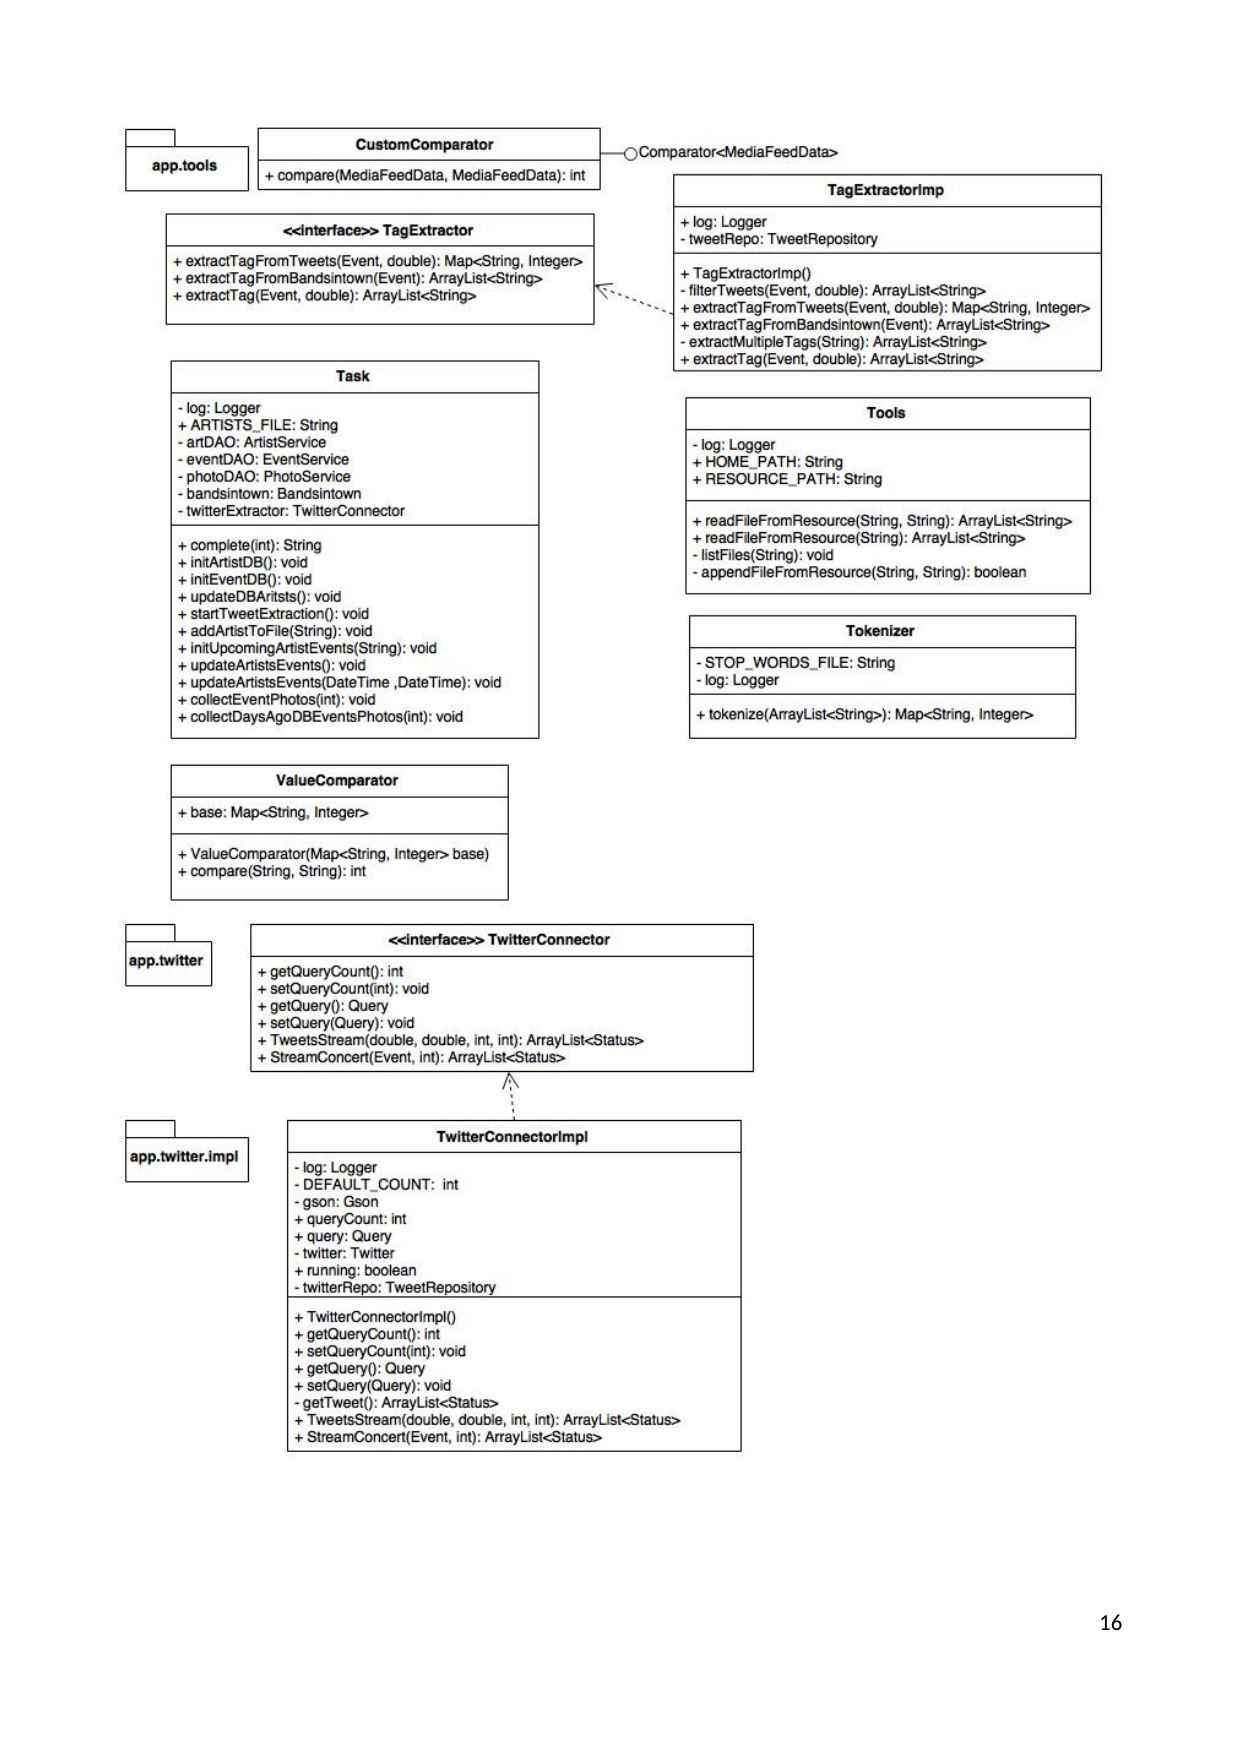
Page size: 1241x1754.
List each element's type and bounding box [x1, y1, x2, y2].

picture [118, 118, 1123, 1463]
